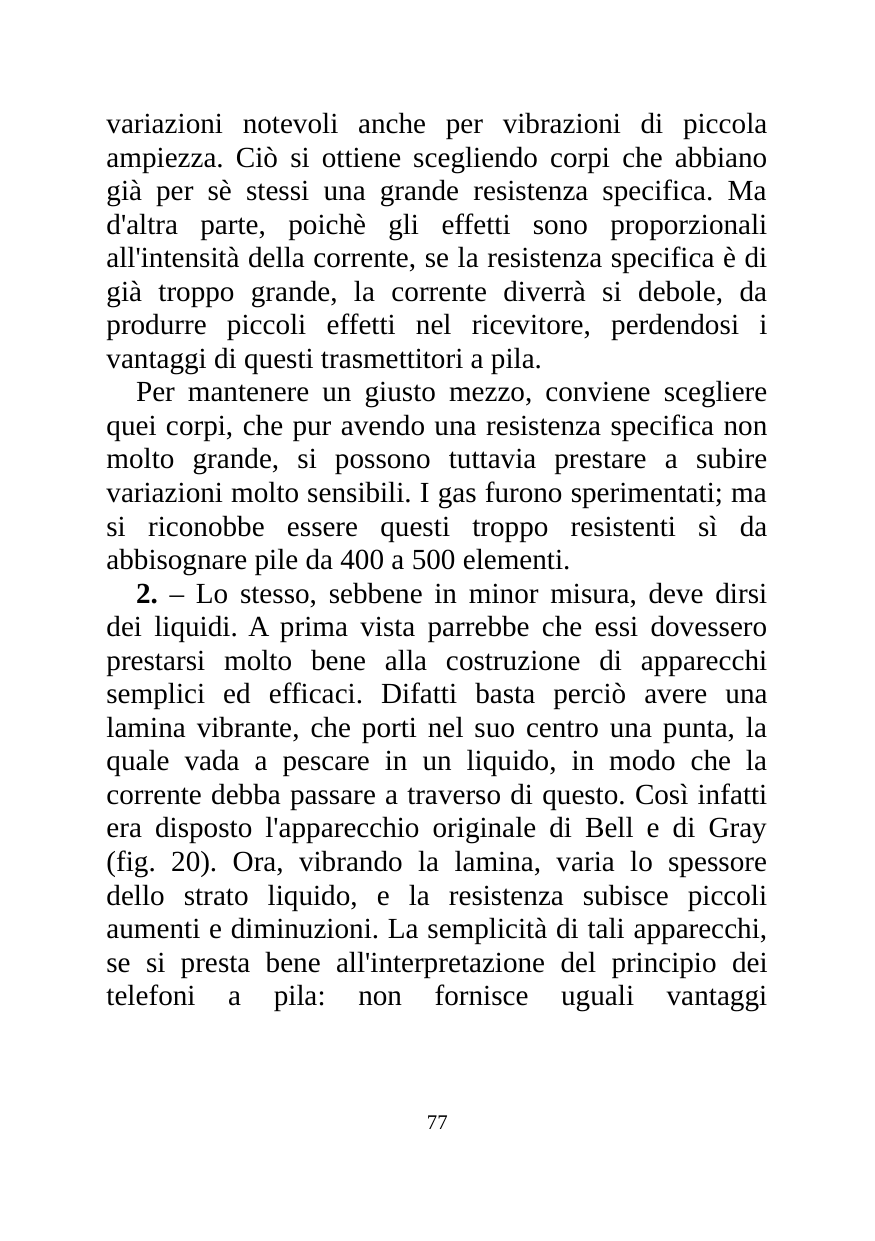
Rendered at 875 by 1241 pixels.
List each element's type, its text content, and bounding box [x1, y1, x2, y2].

text Per mantenere un giusto mezzo, conviene scegliere quei corpi, che pur avendo una resistenza specifica non molto grande, si possono tuttavia prestare a subire variazioni molto sensibili. I gas furono sperimentati; ma si riconobbe essere questi troppo resistenti sì da abbisognare pile da 400 a 500 elementi. [106, 374, 768, 576]
text 2. – Lo stesso, sebbene in minor misura, deve dirsi dei liquidi. A prima vista parrebbe che essi dovessero prestarsi molto bene alla costruzione di apparecchi semplici ed efficaci. Difatti basta perciò avere una lamina vibrante, che porti nel suo centro una punta, la quale vada a pescare in un liquido, in modo che la corrente debba passare a traverso di questo. Così infatti era disposto l'apparecchio originale di Bell e di Gray (fig. 20). Ora, vibrando la lamina, varia lo spessore dello strato liquido, e la resistenza subisce piccoli aumenti e diminuzioni. La semplicità di tali apparecchi, se si presta bene all'interpretazione del principio dei telefoni a pila: non fornisce uguali vantaggi [106, 576, 768, 1012]
text variazioni notevoli anche per vibrazioni di piccola ampiezza. Ciò si ottiene scegliendo corpi che abbiano già per sè stessi una grande resistenza specifica. Ma d'altra parte, poichè gli effetti sono proporzionali all'intensità della corrente, se la resistenza specifica è di già troppo grande, la corrente diverrà si debole, da produrre piccoli effetti nel ricevitore, perdendosi i vantaggi di questi trasmettitori a pila. [106, 106, 768, 374]
